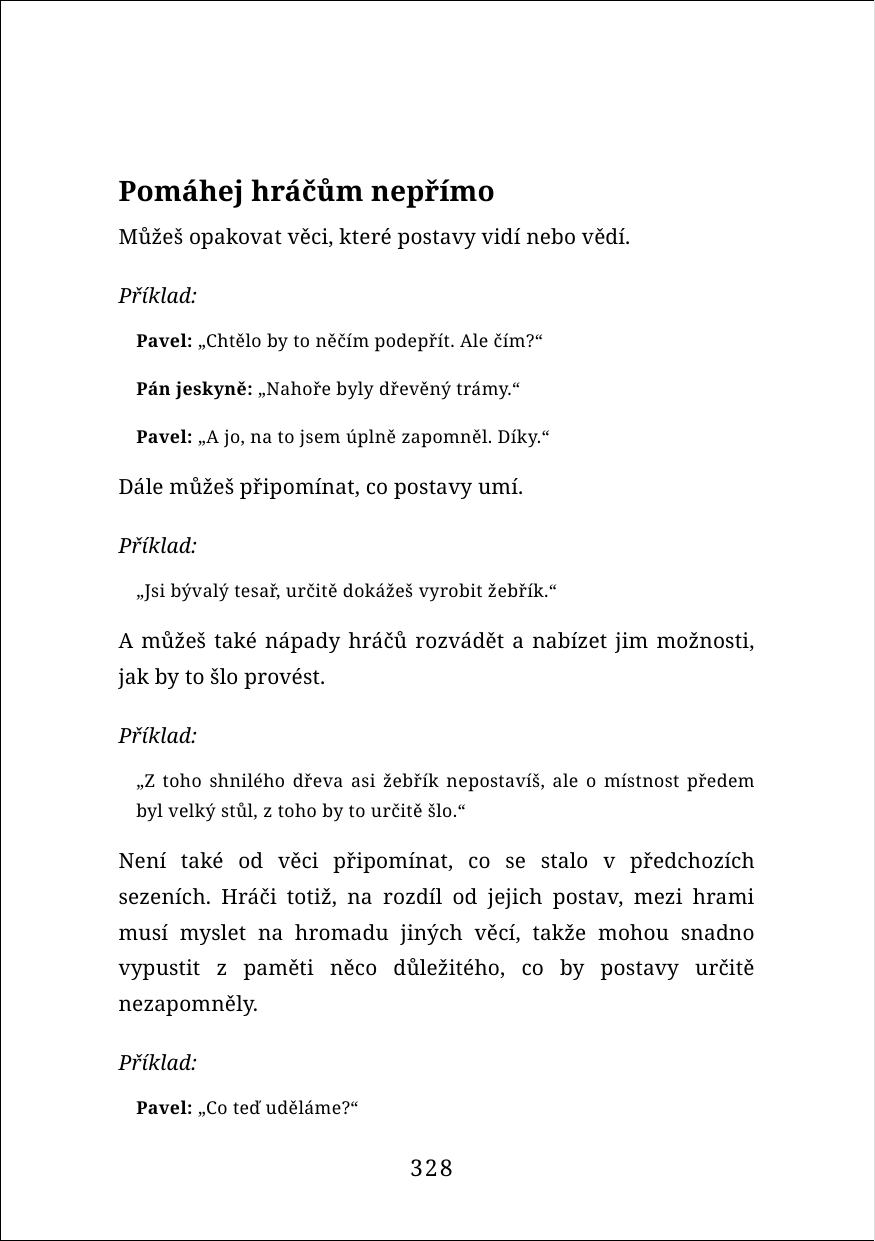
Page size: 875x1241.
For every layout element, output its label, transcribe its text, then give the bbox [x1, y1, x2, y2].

text Pavel: „A jo, na to jsem úplně zapomněl. Díky.“ [136, 424, 756, 448]
text A můžeš také nápady hráčů rozvádět a nabízet jim možnosti, jak by to šlo provést. [118, 626, 756, 690]
text Příklad: [118, 1048, 756, 1076]
text Pavel: „Chtělo by to něčím podepřít. Ale čím?“ [136, 328, 756, 352]
text Dále můžeš připomínat, co postavy umí. [118, 472, 756, 501]
text „Jsi bývalý tesař, určitě dokážeš vyrobit žebřík.“ [136, 578, 756, 603]
text Můžeš opakovat věci, které postavy vidí nebo vědí. [118, 222, 756, 250]
subtitle Pomáhej hráčům nepřímo [118, 172, 756, 210]
text Příklad: [118, 721, 756, 749]
text Příklad: [118, 531, 756, 560]
text Není také od věci připomínat, co se stalo v předchozích sezeních. Hráči totiž, na rozdíl od jejich postav, mezi hrami musí myslet na hromadu jiných věcí, takže mohou snadno vypustit z paměti něco důležitého, co by postavy určitě nezapomněly. [118, 847, 756, 1017]
text Pán jeskyně: „Nahoře byly dřevěný trámy.“ [136, 376, 756, 400]
text Příklad: [118, 281, 756, 309]
text „Z toho shnilého dřeva asi žebřík nepostavíš, ale o místnost předem byl velký stůl, z toho by to určitě šlo.“ [136, 768, 756, 823]
text Pavel: „Co teď uděláme?“ [136, 1095, 756, 1119]
